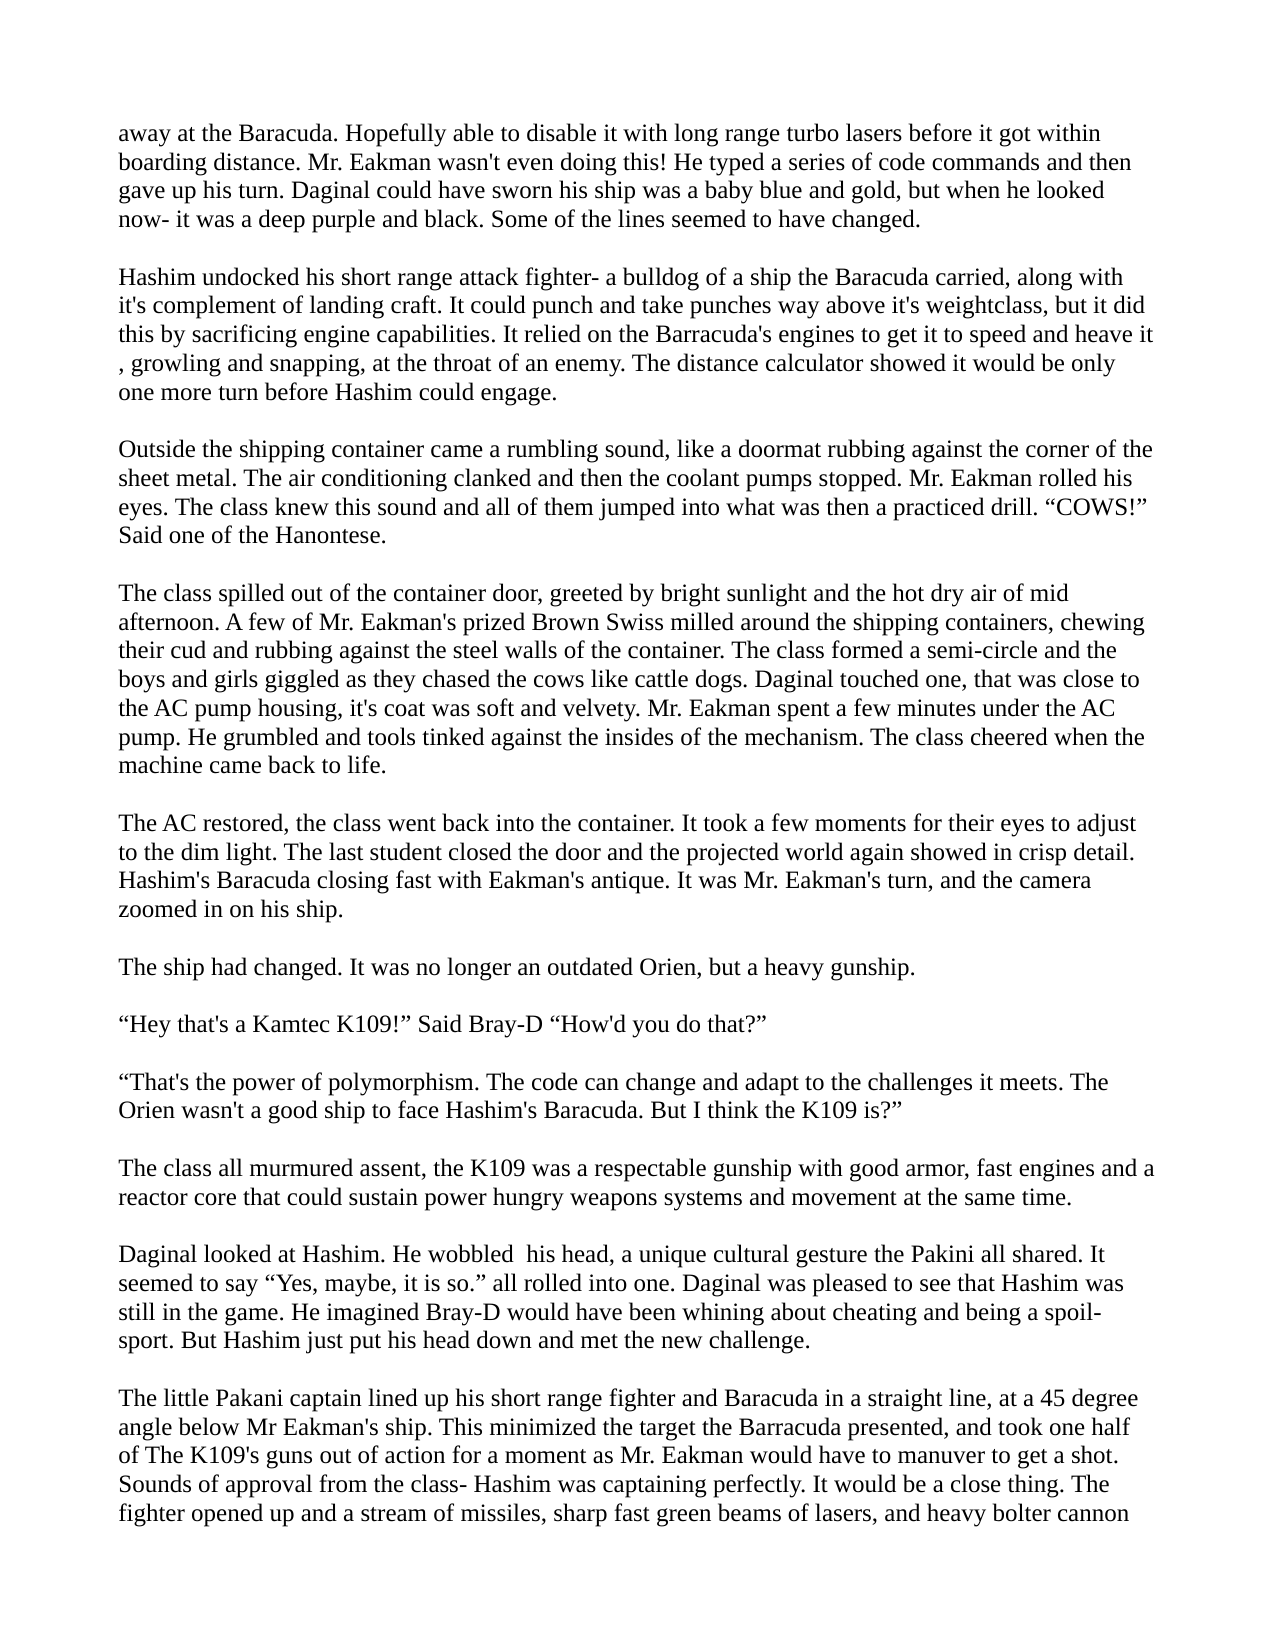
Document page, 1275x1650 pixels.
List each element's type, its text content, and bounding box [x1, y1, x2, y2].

text “That's the power of polymorphism. The code can change and adapt to the challenges it meets. The Orien wasn't a good ship to face Hashim's Baracuda. But I think the K109 is?” [118, 1067, 1157, 1124]
text away at the Baracuda. Hopefully able to disable it with long range turbo lasers before it got within boarding distance. Mr. Eakman wasn't even doing this! He typed a series of code commands and then gave up his turn. Daginal could have sworn his ship was a baby blue and gold, but when he looked now- it was a deep purple and black. Some of the lines seemed to have changed. [118, 118, 1157, 233]
text The ship had changed. It was no longer an outdated Orien, but a heavy gunship. [118, 952, 1157, 981]
text The class all murmured assent, the K109 was a respectable gunship with good armor, fast engines and a reactor core that could sustain power hungry weapons systems and movement at the same time. [118, 1153, 1157, 1211]
text Outside the shipping container came a rumbling sound, like a doormat rubbing against the corner of the sheet metal. The air conditioning clanked and then the coolant pumps stopped. Mr. Eakman rolled his eyes. The class knew this sound and all of them jumped into what was then a practiced drill. “COWS!” Said one of the Hanontese. [118, 434, 1157, 549]
text The class spilled out of the container door, greeted by bright sunlight and the hot dry air of mid afternoon. A few of Mr. Eakman's prized Brown Swiss milled around the shipping containers, chewing their cud and rubbing against the steel walls of the container. The class formed a semi-circle and the boys and girls giggled as they chased the cows like cattle dogs. Daginal touched one, that was close to the AC pump housing, it's coat was soft and velvety. Mr. Eakman spent a few minutes under the AC pump. He grumbled and tools tinked against the insides of the mechanism. The class cheered when the machine came back to life. [118, 578, 1157, 779]
text The little Pakani captain lined up his short range fighter and Baracuda in a straight line, at a 45 degree angle below Mr Eakman's ship. This minimized the target the Barracuda presented, and took one half of The K109's guns out of action for a moment as Mr. Eakman would have to manuver to get a shot. Sounds of approval from the class- Hashim was captaining perfectly. It would be a close thing. The fighter opened up and a stream of missiles, sharp fast green beams of lasers, and heavy bolter cannon [118, 1383, 1157, 1527]
text Hashim undocked his short range attack fighter- a bulldog of a ship the Baracuda carried, along with it's complement of landing craft. It could punch and take punches way above it's weightclass, but it did this by sacrificing engine capabilities. It relied on the Barracuda's engines to get it to speed and heave it , growling and snapping, at the throat of an enemy. The distance calculator showed it would be only one more turn before Hashim could engage. [118, 262, 1157, 406]
text The AC restored, the class went back into the container. It took a few moments for their eyes to adjust to the dim light. The last student closed the door and the projected world again showed in crisp detail. Hashim's Baracuda closing fast with Eakman's antique. It was Mr. Eakman's turn, and the camera zoomed in on his ship. [118, 808, 1157, 923]
text “Hey that's a Kamtec K109!” Said Bray-D “How'd you do that?” [118, 1009, 1157, 1038]
text Daginal looked at Hashim. He wobbled his head, a unique cultural gesture the Pakini all shared. It seemed to say “Yes, maybe, it is so.” all rolled into one. Daginal was pleased to see that Hashim was still in the game. He imagined Bray-D would have been whining about cheating and being a spoil-sport. But Hashim just put his head down and met the new challenge. [118, 1239, 1157, 1354]
